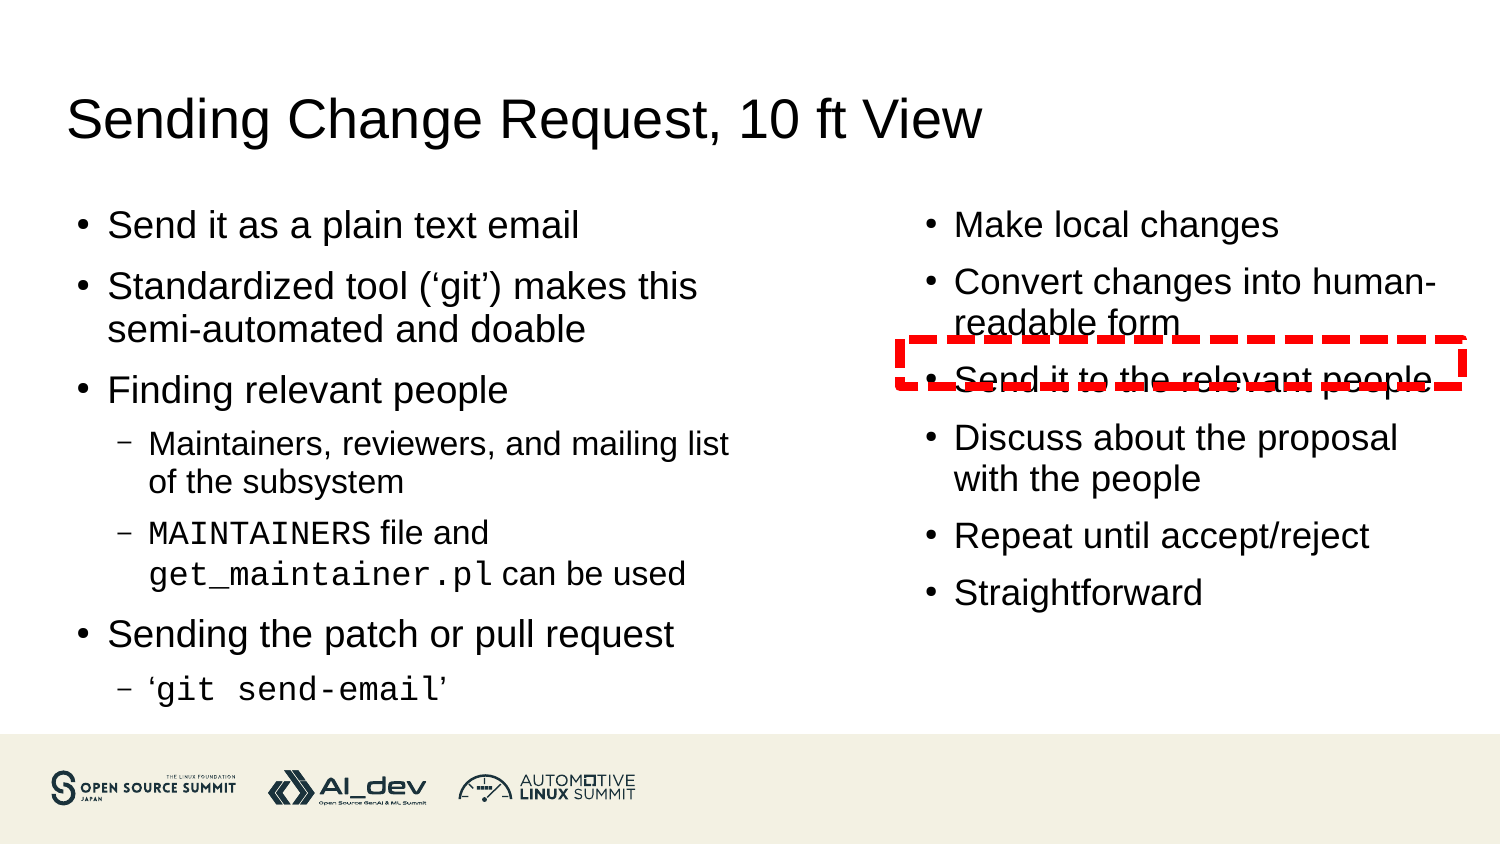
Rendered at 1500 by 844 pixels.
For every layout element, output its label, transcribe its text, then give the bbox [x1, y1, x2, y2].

list Make local changes Convert changes into human-readable form Send it to the relevant people Discuss about the proposal with the people Repeat until accept/reject Straightforward [900, 189, 1469, 638]
list Send it as a plain text email Standardized tool (‘git’) makes this semi-automated and doable Finding relevant people Maintainers, reviewers, and mailing list of the subsystem MAINTAINERS file and get_maintainer.pl can be used Sending the patch or pull request ‘git send-email’ [51, 189, 751, 734]
title Sending Change Request, 10 ft View [51, 72, 1449, 167]
